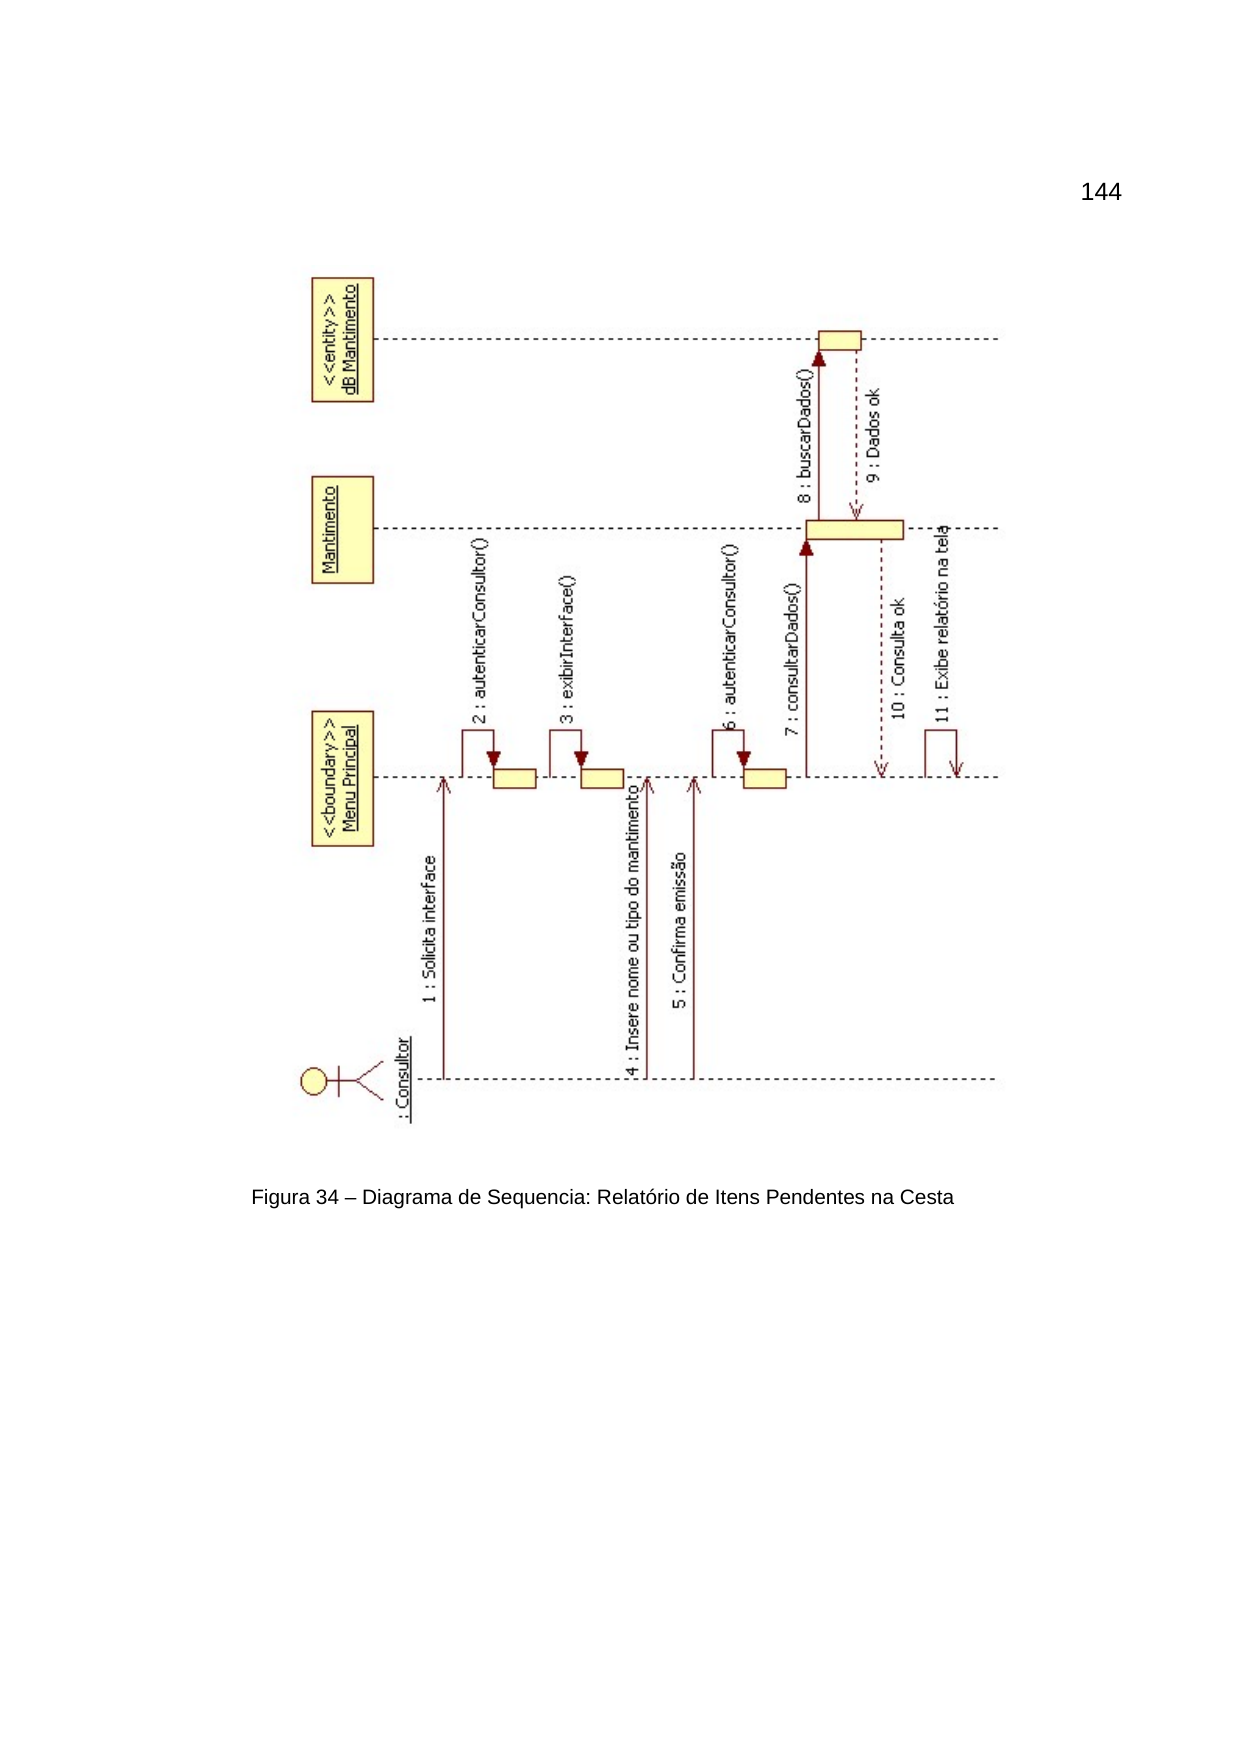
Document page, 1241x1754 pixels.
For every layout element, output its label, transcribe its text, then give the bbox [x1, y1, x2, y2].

picture [268, 265, 1031, 1185]
text Figura 34 – Diagrama de Sequencia: Relatório de Itens Pendentes na Cesta [177, 1185, 1122, 1208]
